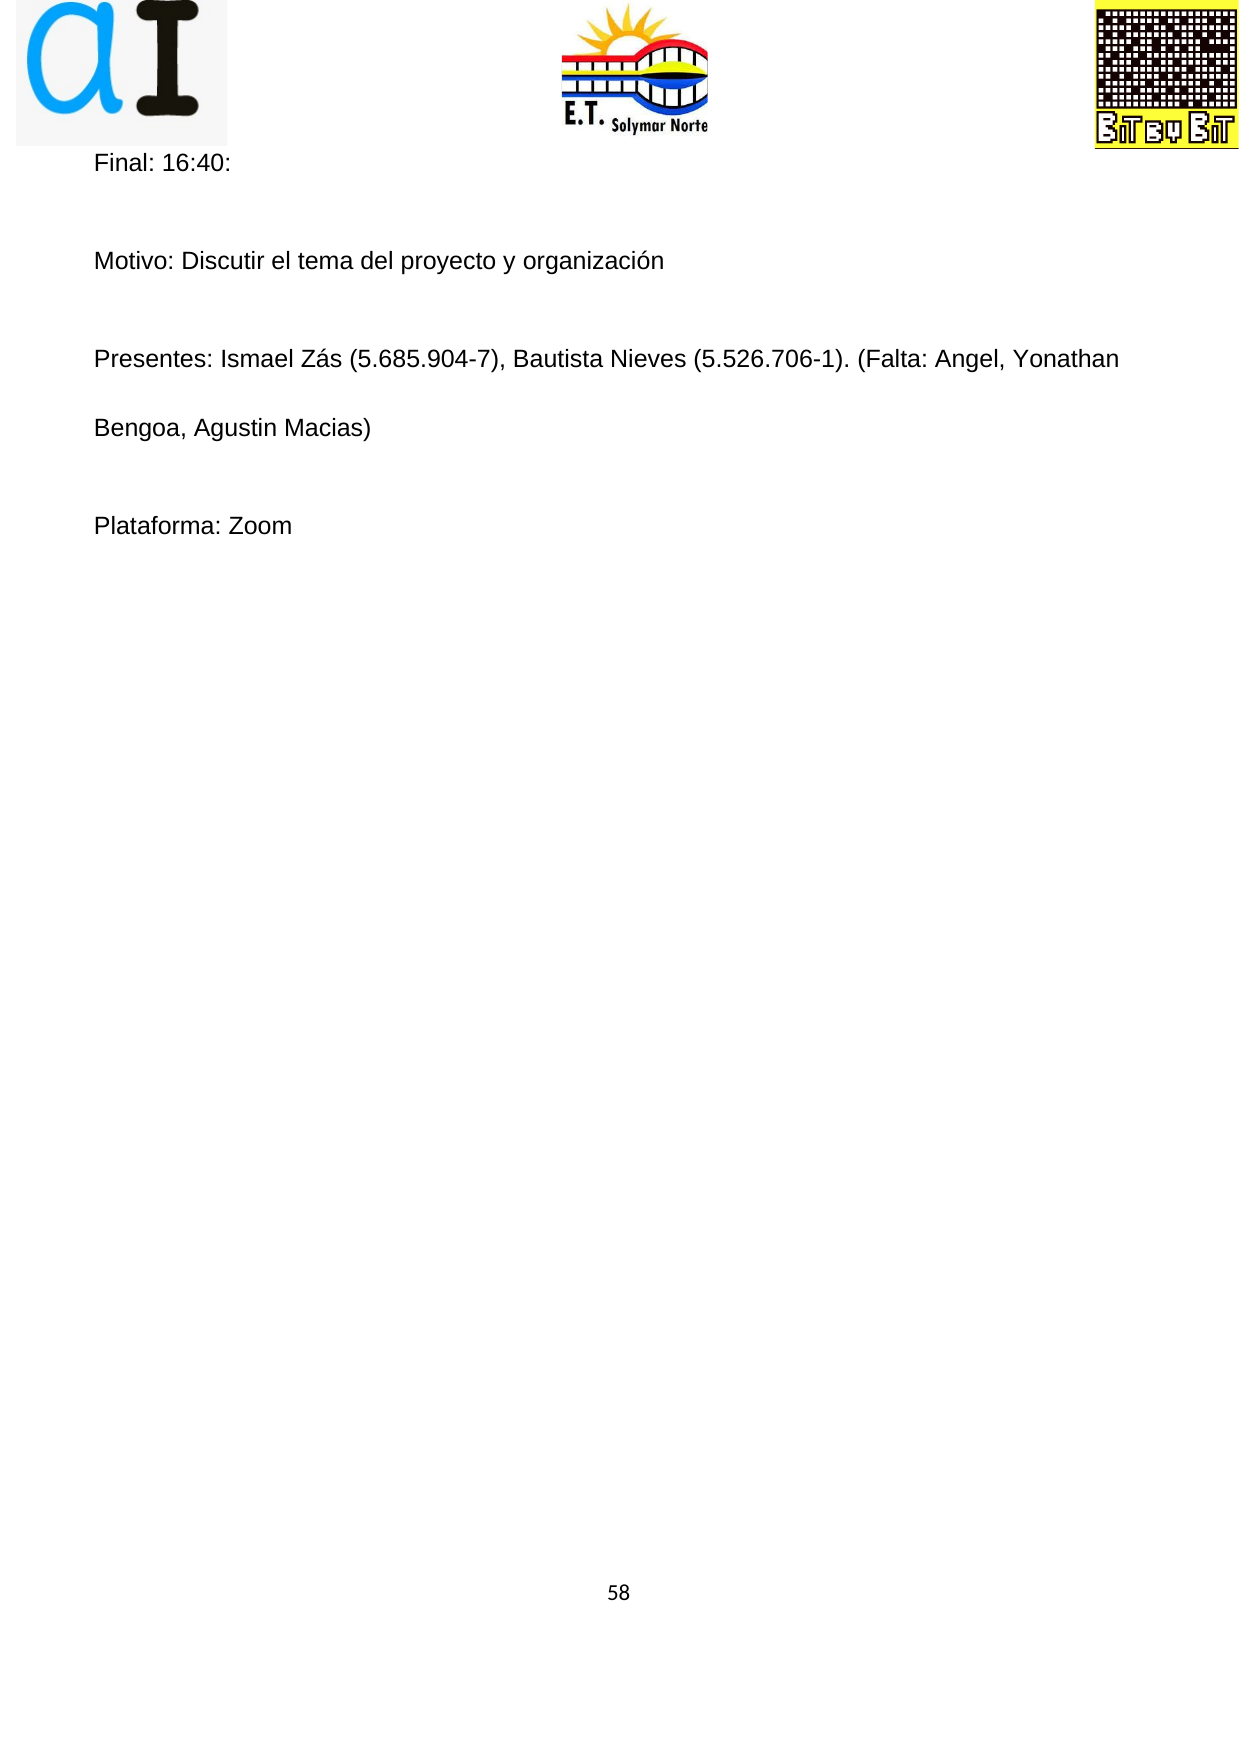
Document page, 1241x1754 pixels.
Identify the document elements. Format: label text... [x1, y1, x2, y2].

picture [1094, 0, 1239, 149]
text Presentes: Ismael Zás (5.685.904-7), Bautista Nieves (5.526.706-1). (Falta: Angel, Yonathan Bengoa, Agustin Macias) [94, 344, 1143, 442]
text Plataforma: Zoom [94, 511, 1143, 540]
picture [16, 0, 228, 146]
text Motivo: Discutir el tema del proyecto y organización [94, 246, 1143, 274]
picture [561, 0, 708, 146]
text Final: 16:40: [94, 148, 1143, 176]
